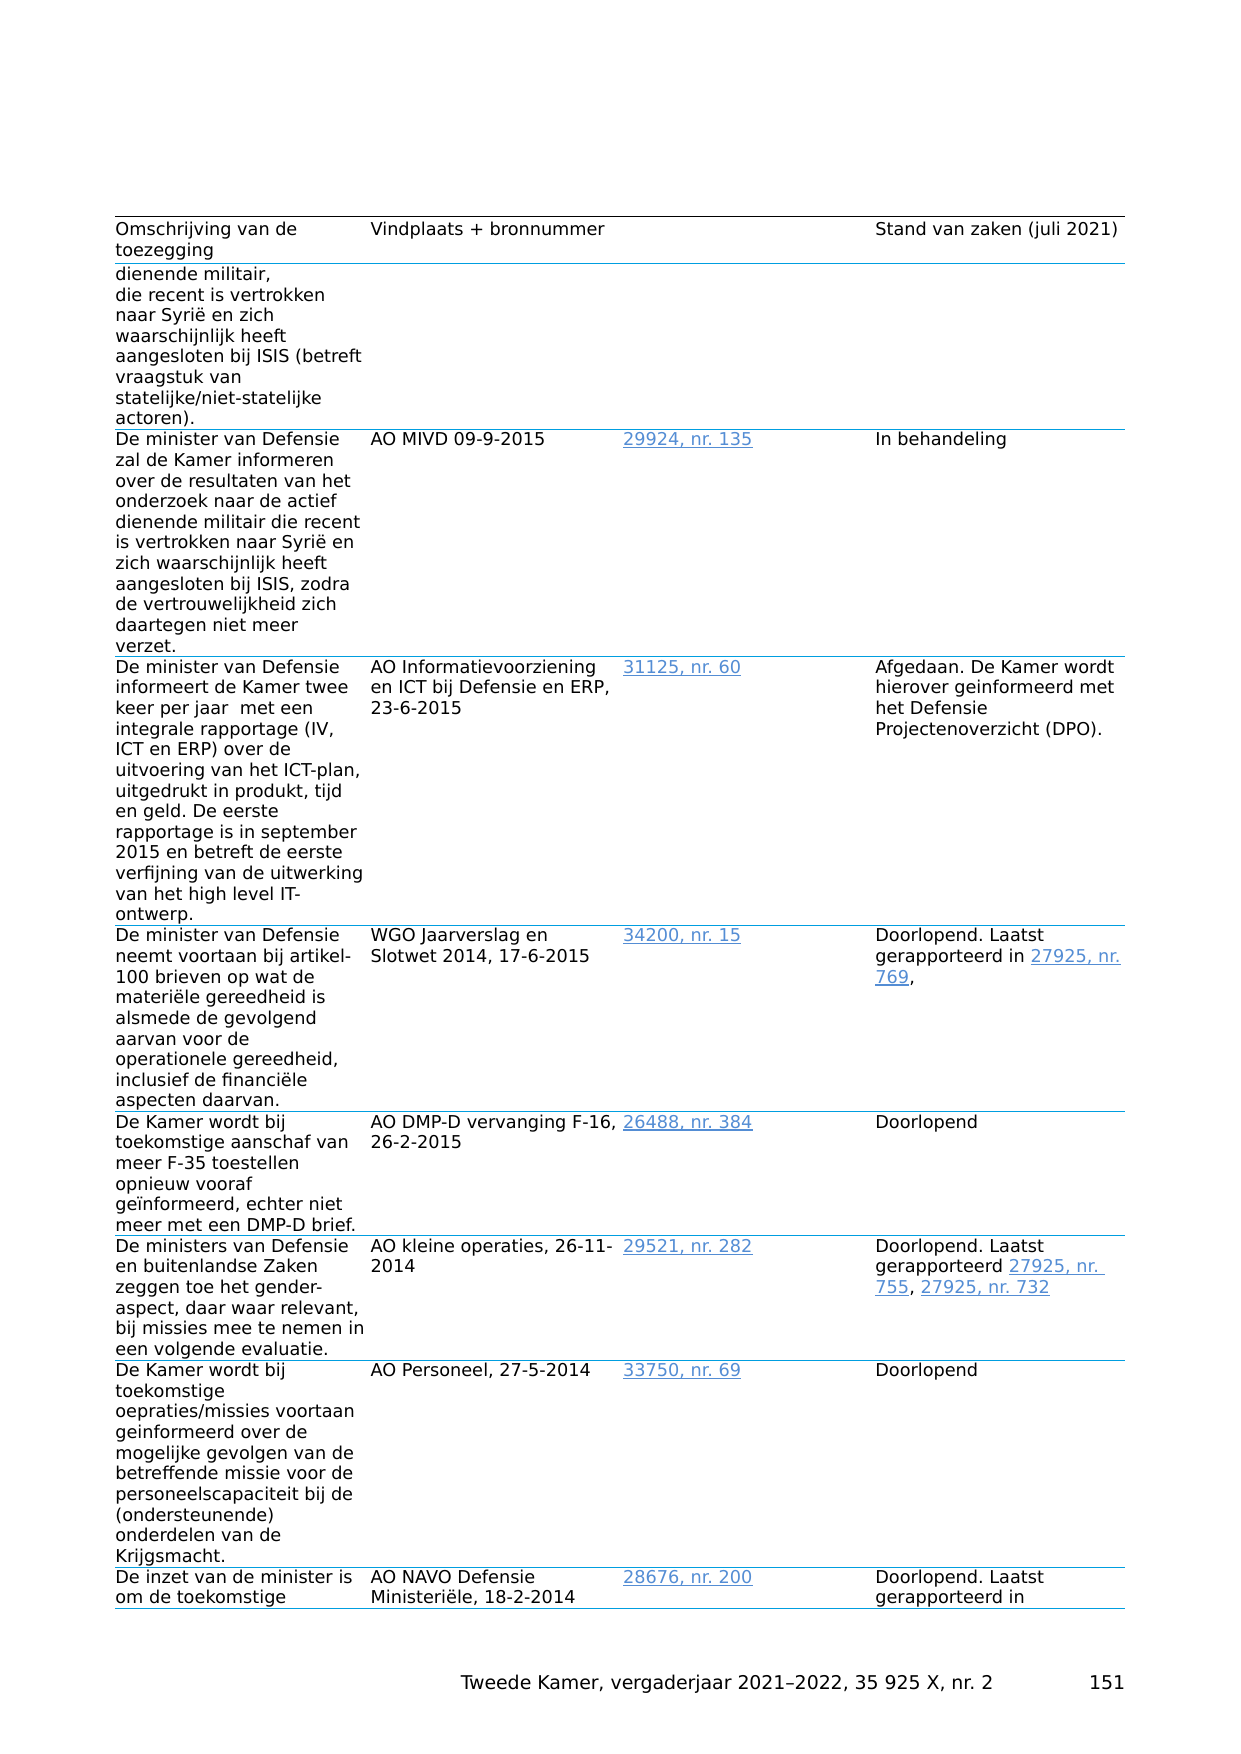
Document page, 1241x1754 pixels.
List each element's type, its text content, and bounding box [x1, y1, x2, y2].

table_cell In behandeling [872, 430, 1125, 656]
table_cell [368, 264, 620, 429]
table_cell AO DMP-D vervanging F-16, 26-2-2015 [368, 1112, 620, 1235]
table_cell Doorlopend. Laatst gerapporteerd in [872, 1568, 1125, 1608]
table_cell Doorlopend [872, 1361, 1125, 1566]
table_cell 29521, nr. 282 [620, 1236, 872, 1359]
table_cell De minister van Defensie zal de Kamer informeren over de resultaten van het onderzoek naar de actief dienende militair die recent is vertrokken naar Syrië en zich waarschijnlijk heeft aangesloten bij ISIS, zodra de vertrouwelijkheid zich daartegen niet meer verzet. [115, 430, 367, 656]
table_cell 31125, nr. 60 [620, 657, 872, 925]
table_cell Doorlopend. Laatst gerapporteerd 27925, nr. 755, 27925, nr. 732 [872, 1236, 1125, 1359]
table_cell Stand van zaken (juli 2021) [872, 217, 1125, 263]
table_cell De Kamer wordt bij toekomstige oepraties/missies voortaan geinformeerd over de mogelijke gevolgen van de betreffende missie voor de personeelscapaciteit bij de (ondersteunende) onderdelen van de Krijgsmacht. [115, 1361, 367, 1566]
table_cell Omschrijving van de toezegging [115, 217, 367, 263]
table_cell WGO Jaarverslag en Slotwet 2014, 17-6-2015 [368, 926, 620, 1111]
table_cell 26488, nr. 384 [620, 1112, 872, 1235]
table_cell AO Informatievoorziening en ICT bij Defensie en ERP, 23-6-2015 [368, 657, 620, 925]
table_cell Vindplaats + bronnummer [368, 217, 872, 263]
table_cell 28676, nr. 200 [620, 1568, 872, 1608]
table_cell Doorlopend [872, 1112, 1125, 1235]
table_cell De inzet van de minister is om de toekomstige [115, 1568, 367, 1608]
table_cell [872, 264, 1125, 429]
table_cell De ministers van Defensie en buitenlandse Zaken zeggen toe het gender-aspect, daar waar relevant, bij missies mee te nemen in een volgende evaluatie. [115, 1236, 367, 1359]
table_cell 29924, nr. 135 [620, 430, 872, 656]
table_cell AO Personeel, 27-5-2014 [368, 1361, 620, 1566]
table_cell 34200, nr. 15 [620, 926, 872, 1111]
table_cell De minister van Defensie neemt voortaan bij artikel-100 brieven op wat de materiële gereedheid is alsmede de gevolgend aarvan voor de operationele gereedheid, inclusief de financiële aspecten daarvan. [115, 926, 367, 1111]
table_cell De Kamer wordt bij toekomstige aanschaf van meer F-35 toestellen opnieuw vooraf geïnformeerd, echter niet meer met een DMP-D brief. [115, 1112, 367, 1235]
table_cell AO NAVO Defensie Ministeriële, 18-2-2014 [368, 1568, 620, 1608]
table_cell De minister van Defensie informeert de Kamer twee keer per jaar met een integrale rapportage (IV, ICT en ERP) over de uitvoering van het ICT-plan, uitgedrukt in produkt, tijd en geld. De eerste rapportage is in september 2015 en betreft de eerste verfijning van de uitwerking van het high level IT-ontwerp. [115, 657, 367, 925]
table_cell AO kleine operaties, 26-11-2014 [368, 1236, 620, 1359]
table_cell 33750, nr. 69 [620, 1361, 872, 1566]
table_cell Afgedaan. De Kamer wordt hierover geinformeerd met het Defensie Projectenoverzicht (DPO). [872, 657, 1125, 925]
table_cell dienende militair, die recent is vertrokken naar Syrië en zich waarschijnlijk heeft aangesloten bij ISIS (betreft vraagstuk van statelijke/niet-statelijke actoren). [115, 264, 367, 429]
table_cell Doorlopend. Laatst gerapporteerd in 27925, nr. 769, [872, 926, 1125, 1111]
table_cell AO MIVD 09-9-2015 [368, 430, 620, 656]
table_cell [620, 264, 872, 429]
table_header Tabel 53 Door bewindslieden gedane toezeggingen [115, 191, 1125, 216]
